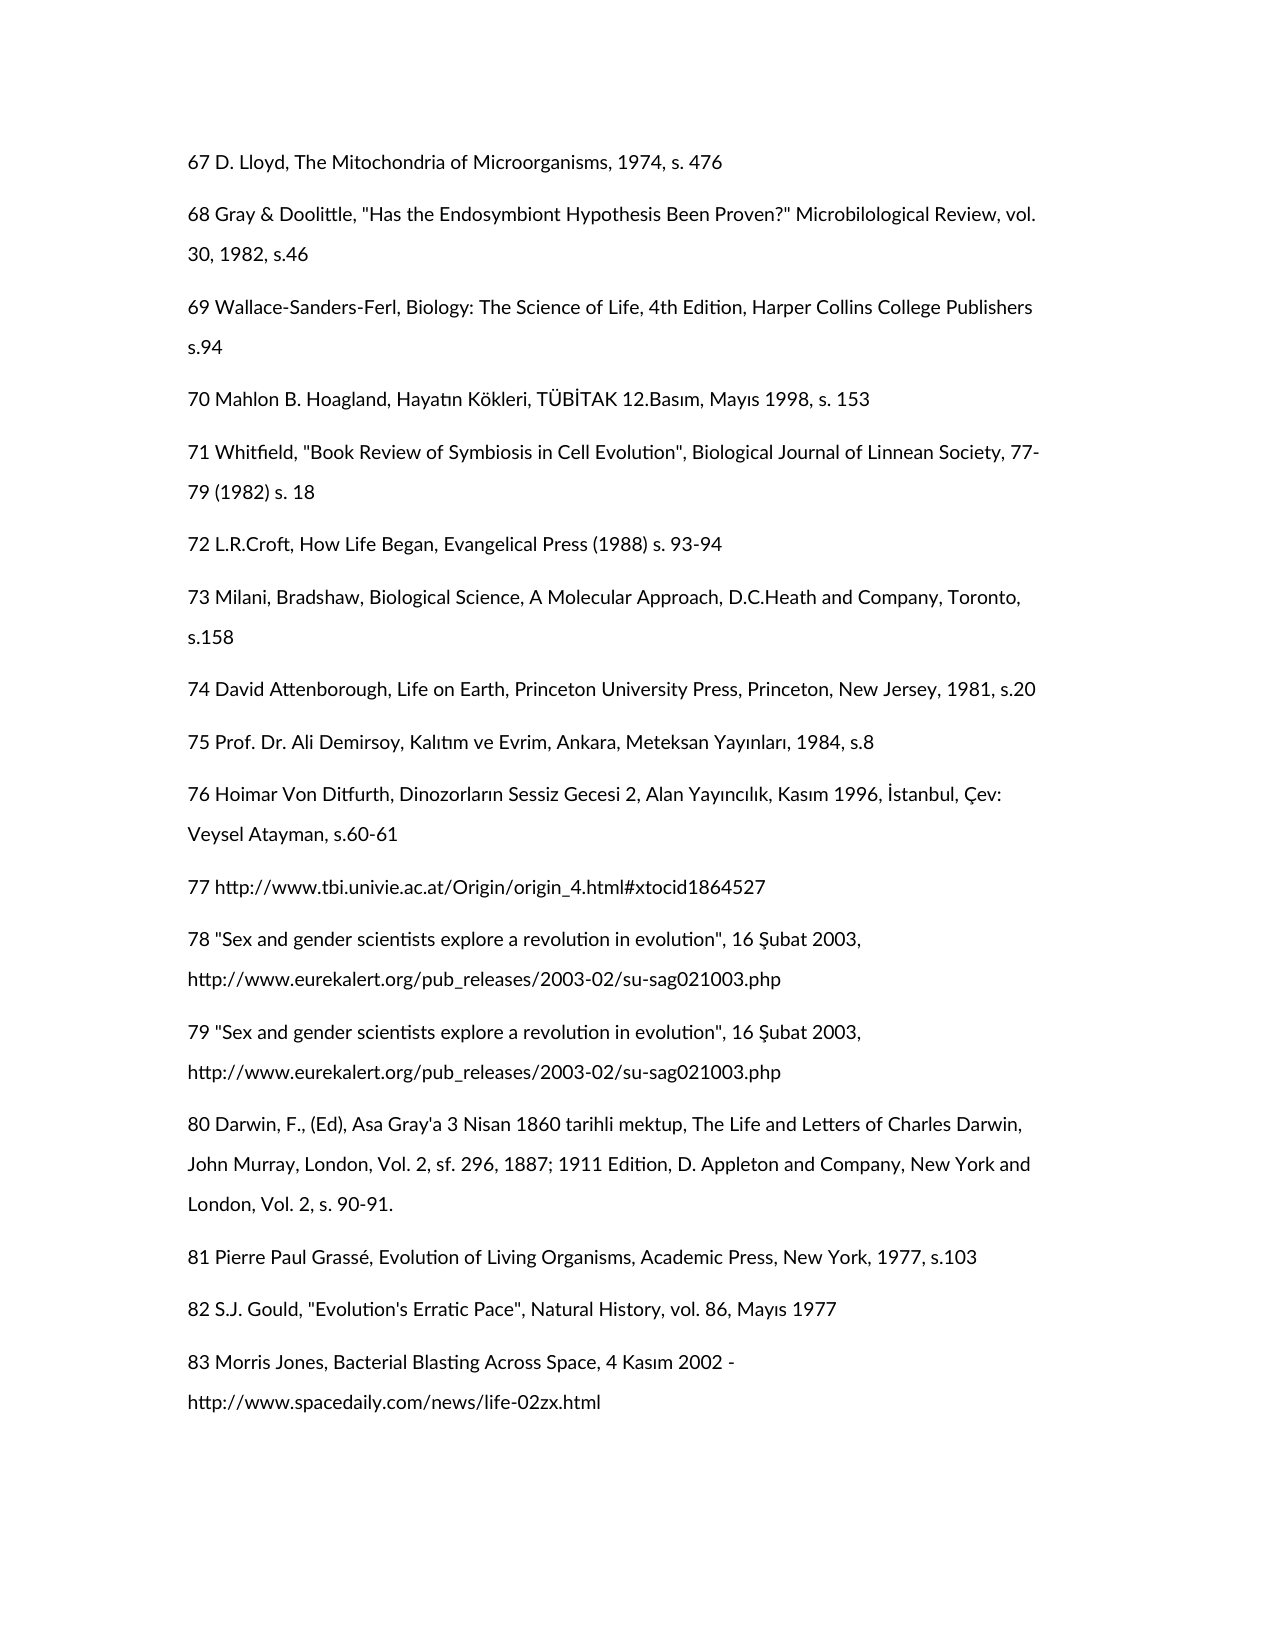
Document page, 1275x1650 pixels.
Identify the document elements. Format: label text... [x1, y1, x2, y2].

text 74 David Attenborough, Life on Earth, Princeton University Press, Princeton, New Jersey, 1981, s.20 [187, 677, 1058, 717]
text 68 Gray & Doolittle, "Has the Endosymbiont Hypothesis Been Proven?" Microbilological Review, vol. 30, 1982, s.46 [187, 202, 1058, 282]
text 73 Milani, Bradshaw, Biological Science, A Molecular Approach, D.C.Heath and Company, Toronto, s.158 [187, 585, 1058, 665]
text 83 Morris Jones, Bacterial Blasting Across Space, 4 Kasım 2002 - http://www.spacedaily.com/news/life-02zx.html [187, 1350, 1058, 1430]
text 70 Mahlon B. Hoagland, Hayatın Kökleri, TÜBİTAK 12.Basım, Mayıs 1998, s. 153 [187, 387, 1058, 427]
text 76 Hoimar Von Ditfurth, Dinozorların Sessiz Gecesi 2, Alan Yayıncılık, Kasım 1996, İstanbul, Çev: Veysel Atayman, s.60-61 [187, 782, 1058, 862]
text 69 Wallace-Sanders-Ferl, Biology: The Science of Life, 4th Edition, Harper Collins College Publishers s.94 [187, 295, 1058, 375]
text 75 Prof. Dr. Ali Demirsoy, Kalıtım ve Evrim, Ankara, Meteksan Yayınları, 1984, s.8 [187, 730, 1058, 770]
text 78 "Sex and gender scientists explore a revolution in evolution", 16 Şubat 2003, http://www.eurekalert.org/pub_releases/2003-02/su-sag021003.php [187, 927, 1058, 1007]
text 79 "Sex and gender scientists explore a revolution in evolution", 16 Şubat 2003, http://www.eurekalert.org/pub_releases/2003-02/su-sag021003.php [187, 1020, 1058, 1100]
text 72 L.R.Croft, How Life Began, Evangelical Press (1988) s. 93-94 [187, 532, 1058, 572]
text 81 Pierre Paul Grassé, Evolution of Living Organisms, Academic Press, New York, 1977, s.103 [187, 1245, 1058, 1285]
text 80 Darwin, F., (Ed), Asa Gray'a 3 Nisan 1860 tarihli mektup, The Life and Letters of Charles Darwin, John Murray, London, Vol. 2, sf. 296, 1887; 1911 Edition, D. Appleton and Company, New York and London, Vol. 2, s. 90-91. [187, 1112, 1058, 1232]
text 67 D. Lloyd, The Mitochondria of Microorganisms, 1974, s. 476 [187, 150, 1058, 190]
text 77 http://www.tbi.univie.ac.at/Origin/origin_4.html#xtocid1864527 [187, 875, 1058, 915]
text 71 Whitfield, "Book Review of Symbiosis in Cell Evolution", Biological Journal of Linnean Society, 77-79 (1982) s. 18 [187, 440, 1058, 520]
text 82 S.J. Gould, "Evolution's Erratic Pace", Natural History, vol. 86, Mayıs 1977 [187, 1297, 1058, 1337]
